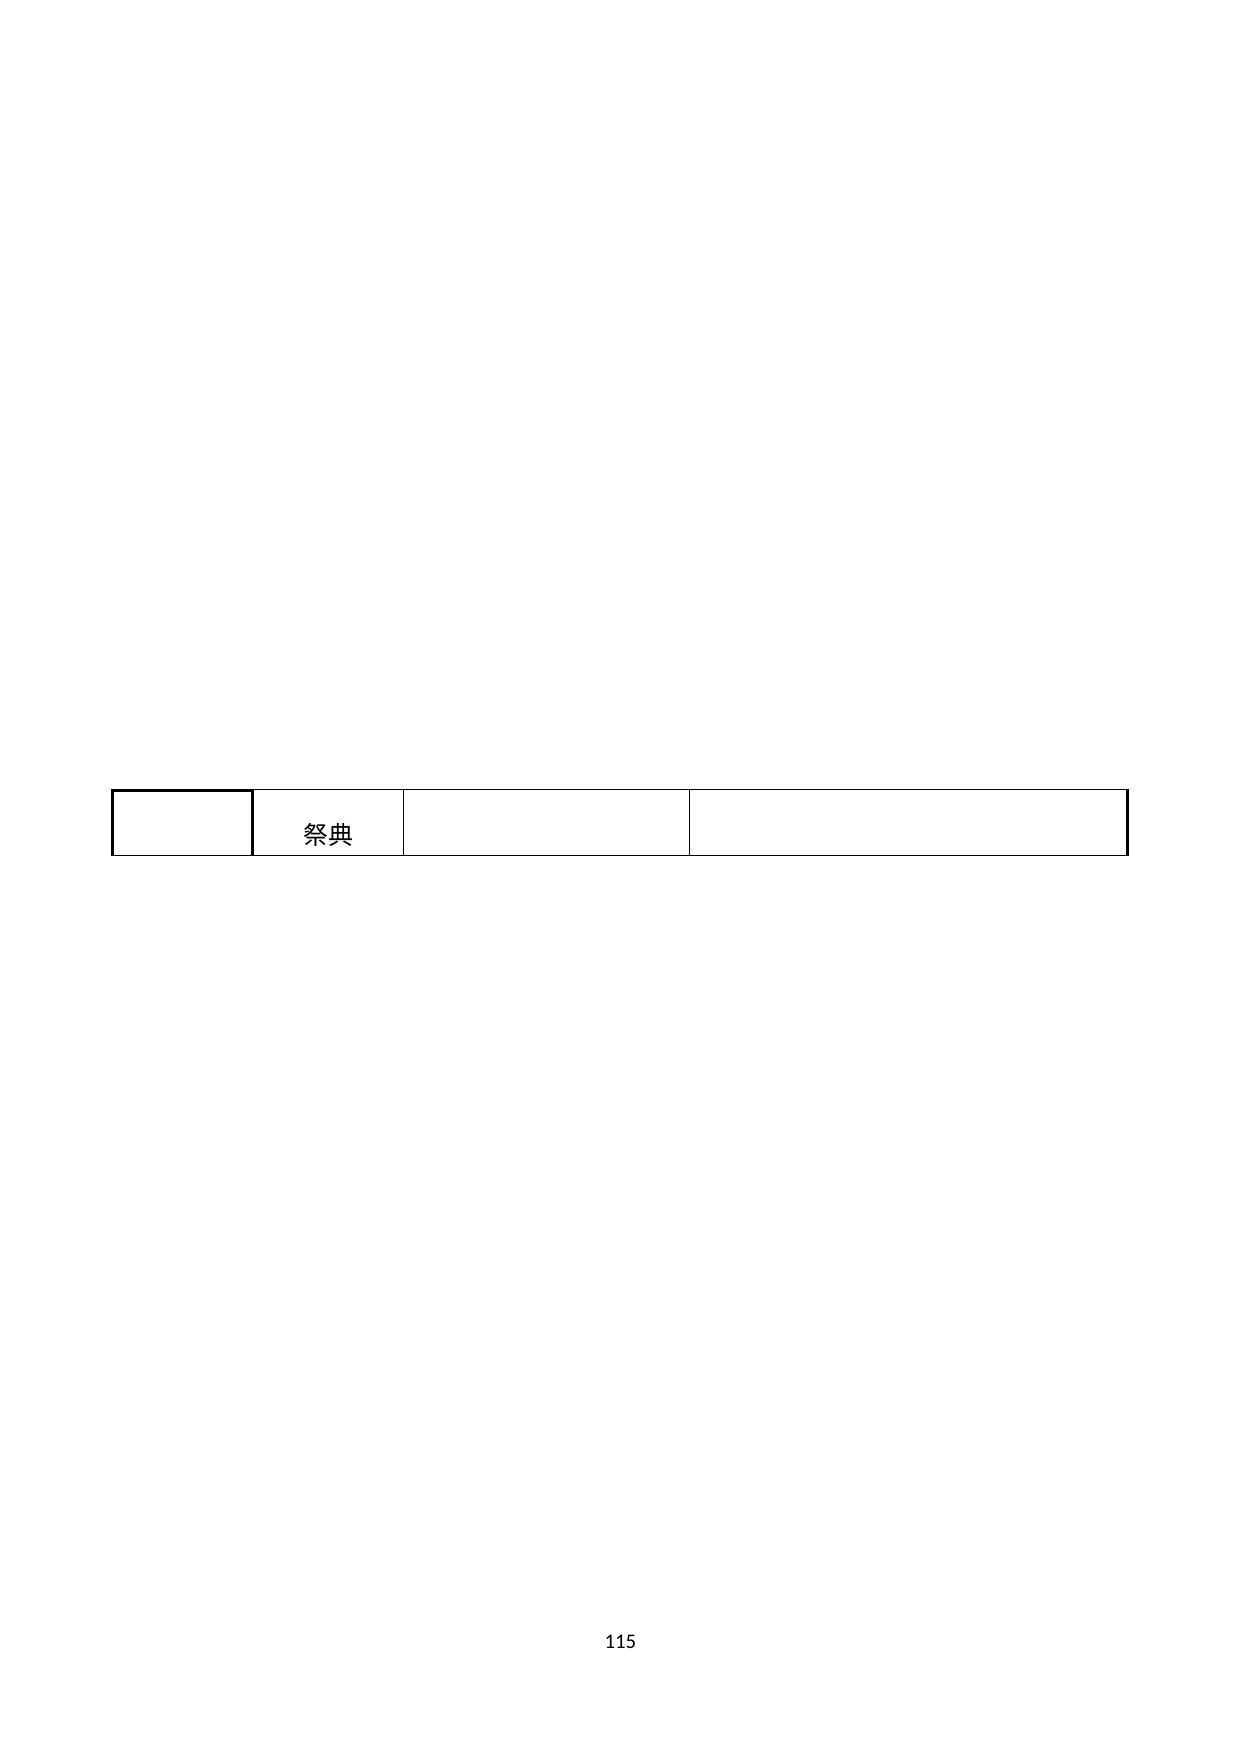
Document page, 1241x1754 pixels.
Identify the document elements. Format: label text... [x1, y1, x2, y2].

table_header [114, 792, 251, 855]
table_cell [690, 790, 1126, 855]
table_cell [404, 790, 689, 855]
table_cell 祭典 [254, 790, 403, 855]
